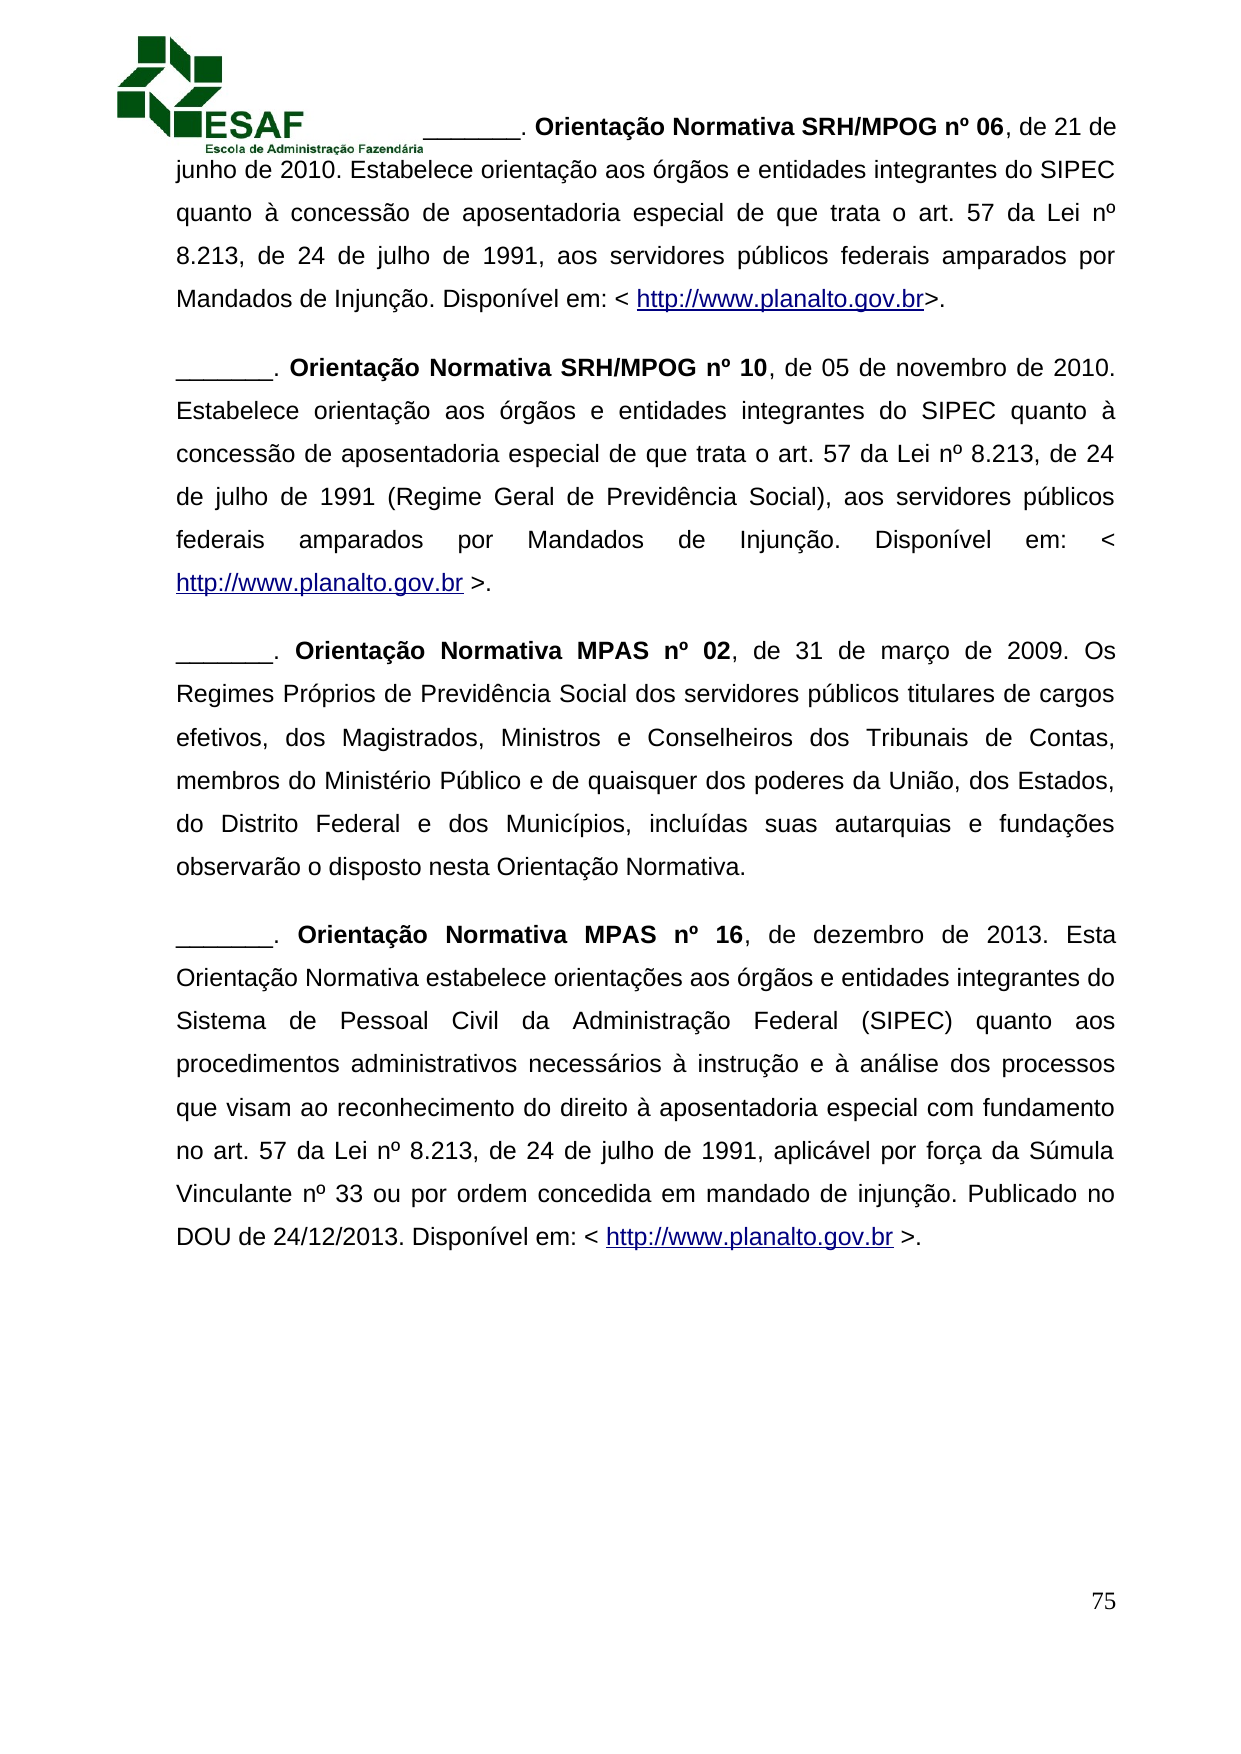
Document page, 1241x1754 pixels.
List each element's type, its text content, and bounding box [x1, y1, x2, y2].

text _______. Orientação Normativa SRH/MPOG nº 10, de 05 de novembro de 2010. Estabelece orientação aos órgãos e entidades integrantes do SIPEC quanto à concessão de aposentadoria especial de que trata o art. 57 da Lei nº 8.213, de 24 de julho de 1991 (Regime Geral de Previdência Social), aos servidores públicos federais amparados por Mandados de Injunção. Disponível em: < http://www.planalto.gov.br >. [176, 352, 1117, 597]
text _______. Orientação Normativa MPAS nº 02, de 31 de março de 2009. Os Regimes Próprios de Previdência Social dos servidores públicos titulares de cargos efetivos, dos Magistrados, Ministros e Conselheiros dos Tribunais de Contas, membros do Ministério Público e de quaisquer dos poderes da União, dos Estados, do Distrito Federal e dos Municípios, incluídas suas autarquias e fundações observarão o disposto nesta Orientação Normativa. [176, 636, 1117, 881]
text _______. Orientação Normativa SRH/MPOG nº 06, de 21 de junho de 2010. Estabelece orientação aos órgãos e entidades integrantes do SIPEC quanto à concessão de aposentadoria especial de que trata o art. 57 da Lei nº 8.213, de 24 de julho de 1991, aos servidores públicos federais amparados por Mandados de Injunção. Disponível em: < http://www.planalto.gov.br>. [176, 112, 1117, 313]
text _______. Orientação Normativa MPAS nº 16, de dezembro de 2013. Esta Orientação Normativa estabelece orientações aos órgãos e entidades integrantes do Sistema de Pessoal Civil da Administração Federal (SIPEC) quanto aos procedimentos administrativos necessários à instrução e à análise dos processos que visam ao reconhecimento do direito à aposentadoria especial com fundamento no art. 57 da Lei nº 8.213, de 24 de julho de 1991, aplicável por força da Súmula Vinculante nº 33 ou por ordem concedida em mandado de injunção. Publicado no DOU de 24/12/2013. Disponível em: < http://www.planalto.gov.br >. [176, 920, 1117, 1251]
